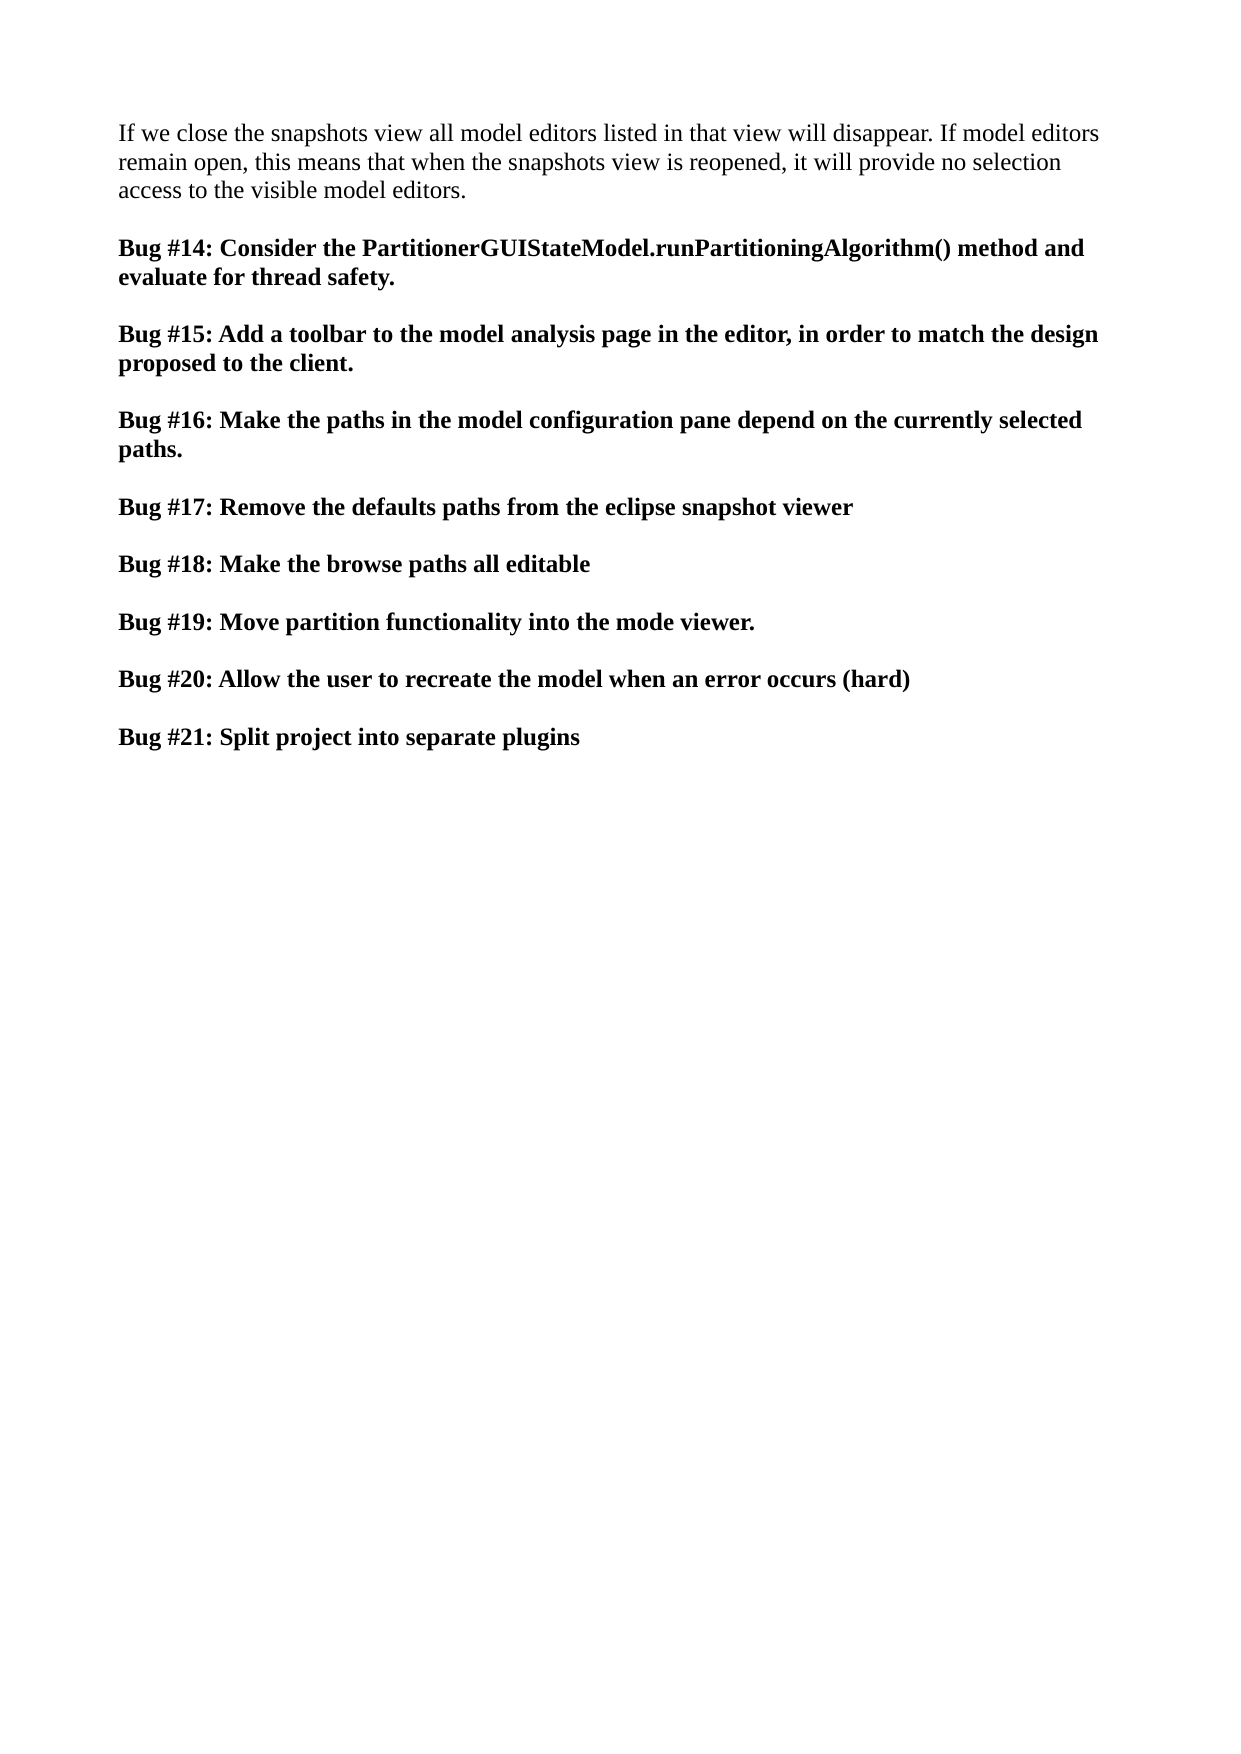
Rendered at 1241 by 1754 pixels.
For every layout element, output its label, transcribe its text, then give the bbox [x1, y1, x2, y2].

text Bug #19: Move partition functionality into the mode viewer. [118, 607, 1122, 636]
text Bug #16: Make the paths in the model configuration pane depend on the currently selected paths. [118, 406, 1122, 463]
text Bug #20: Allow the user to recreate the model when an error occurs (hard) [118, 664, 1122, 693]
text Bug #14: Consider the PartitionerGUIStateModel.runPartitioningAlgorithm() method and evaluate for thread safety. [118, 233, 1122, 291]
text Bug #18: Make the browse paths all editable [118, 549, 1122, 578]
text Bug #15: Add a toolbar to the model analysis page in the editor, in order to match the design proposed to the client. [118, 319, 1122, 377]
text Bug #21: Split project into separate plugins [118, 722, 1122, 751]
text If we close the snapshots view all model editors listed in that view will disappear. If model editors remain open, this means that when the snapshots view is reopened, it will provide no selection access to the visible model editors. [118, 118, 1122, 204]
text Bug #17: Remove the defaults paths from the eclipse snapshot viewer [118, 492, 1122, 521]
